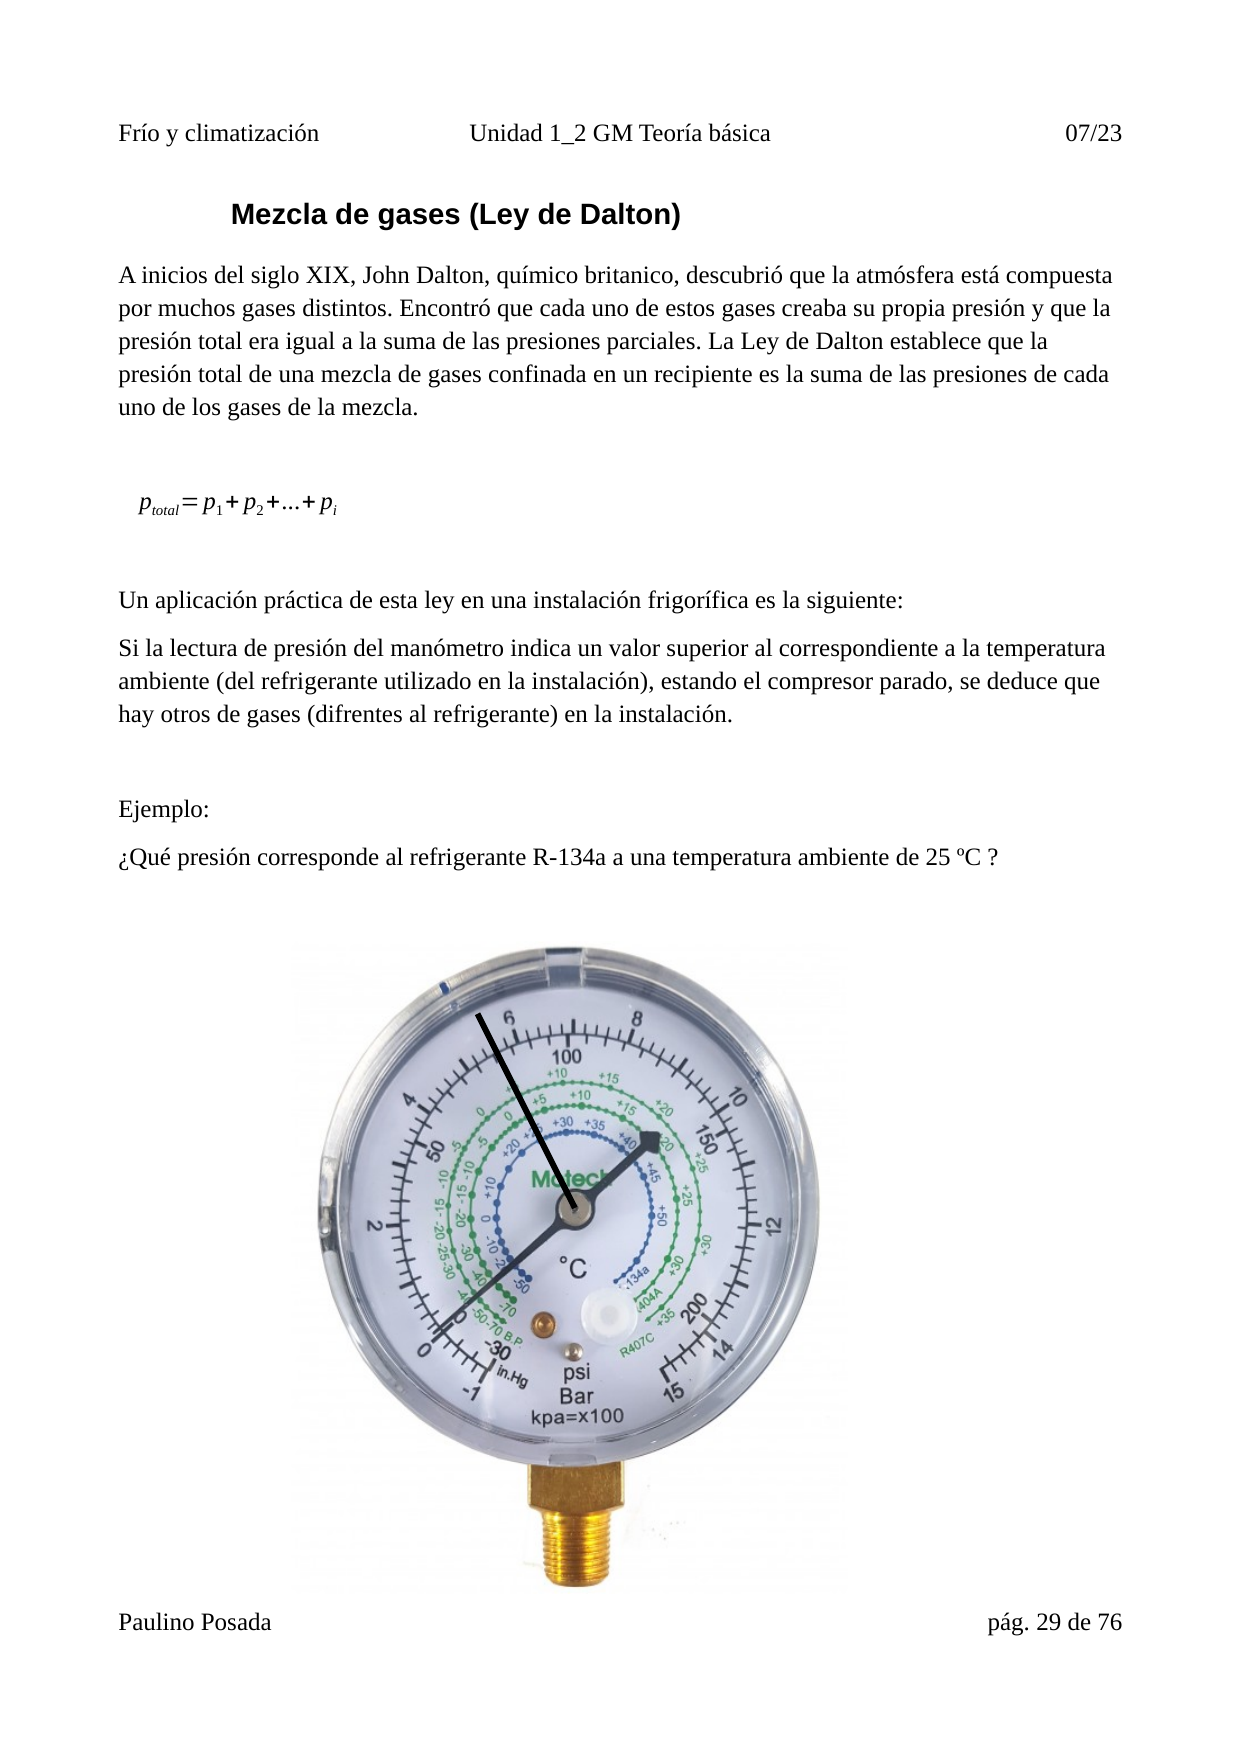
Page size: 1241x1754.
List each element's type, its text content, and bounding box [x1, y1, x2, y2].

text A inicios del siglo XIX, John Dalton, químico britanico, descubrió que la atmósfera está compuesta por muchos gases distintos. Encontró que cada uno de estos gases creaba su propia presión y que la presión total era igual a la suma de las presiones parciales. La Ley de Dalton establece que la presión total de una mezcla de gases confinada en un recipiente es la suma de las presiones de cada uno de los gases de la mezcla. [118, 260, 1122, 421]
text ¿Qué presión corresponde al refrigerante R-134a a una temperatura ambiente de 25 ºC ? [118, 842, 1122, 871]
picture [283, 941, 858, 1594]
subtitle Mezcla de gases (Ley de Dalton) [118, 197, 1122, 231]
text Un aplicación práctica de esta ley en una instalación frigorífica es la siguiente: [118, 585, 1122, 614]
text Ejemplo: [118, 794, 1122, 823]
text Si la lectura de presión del manómetro indica un valor superior al correspondiente a la temperatura ambiente (del refrigerante utilizado en la instalación), estando el compresor parado, se deduce que hay otros de gases (difrentes al refrigerante) en la instalación. [118, 633, 1122, 728]
